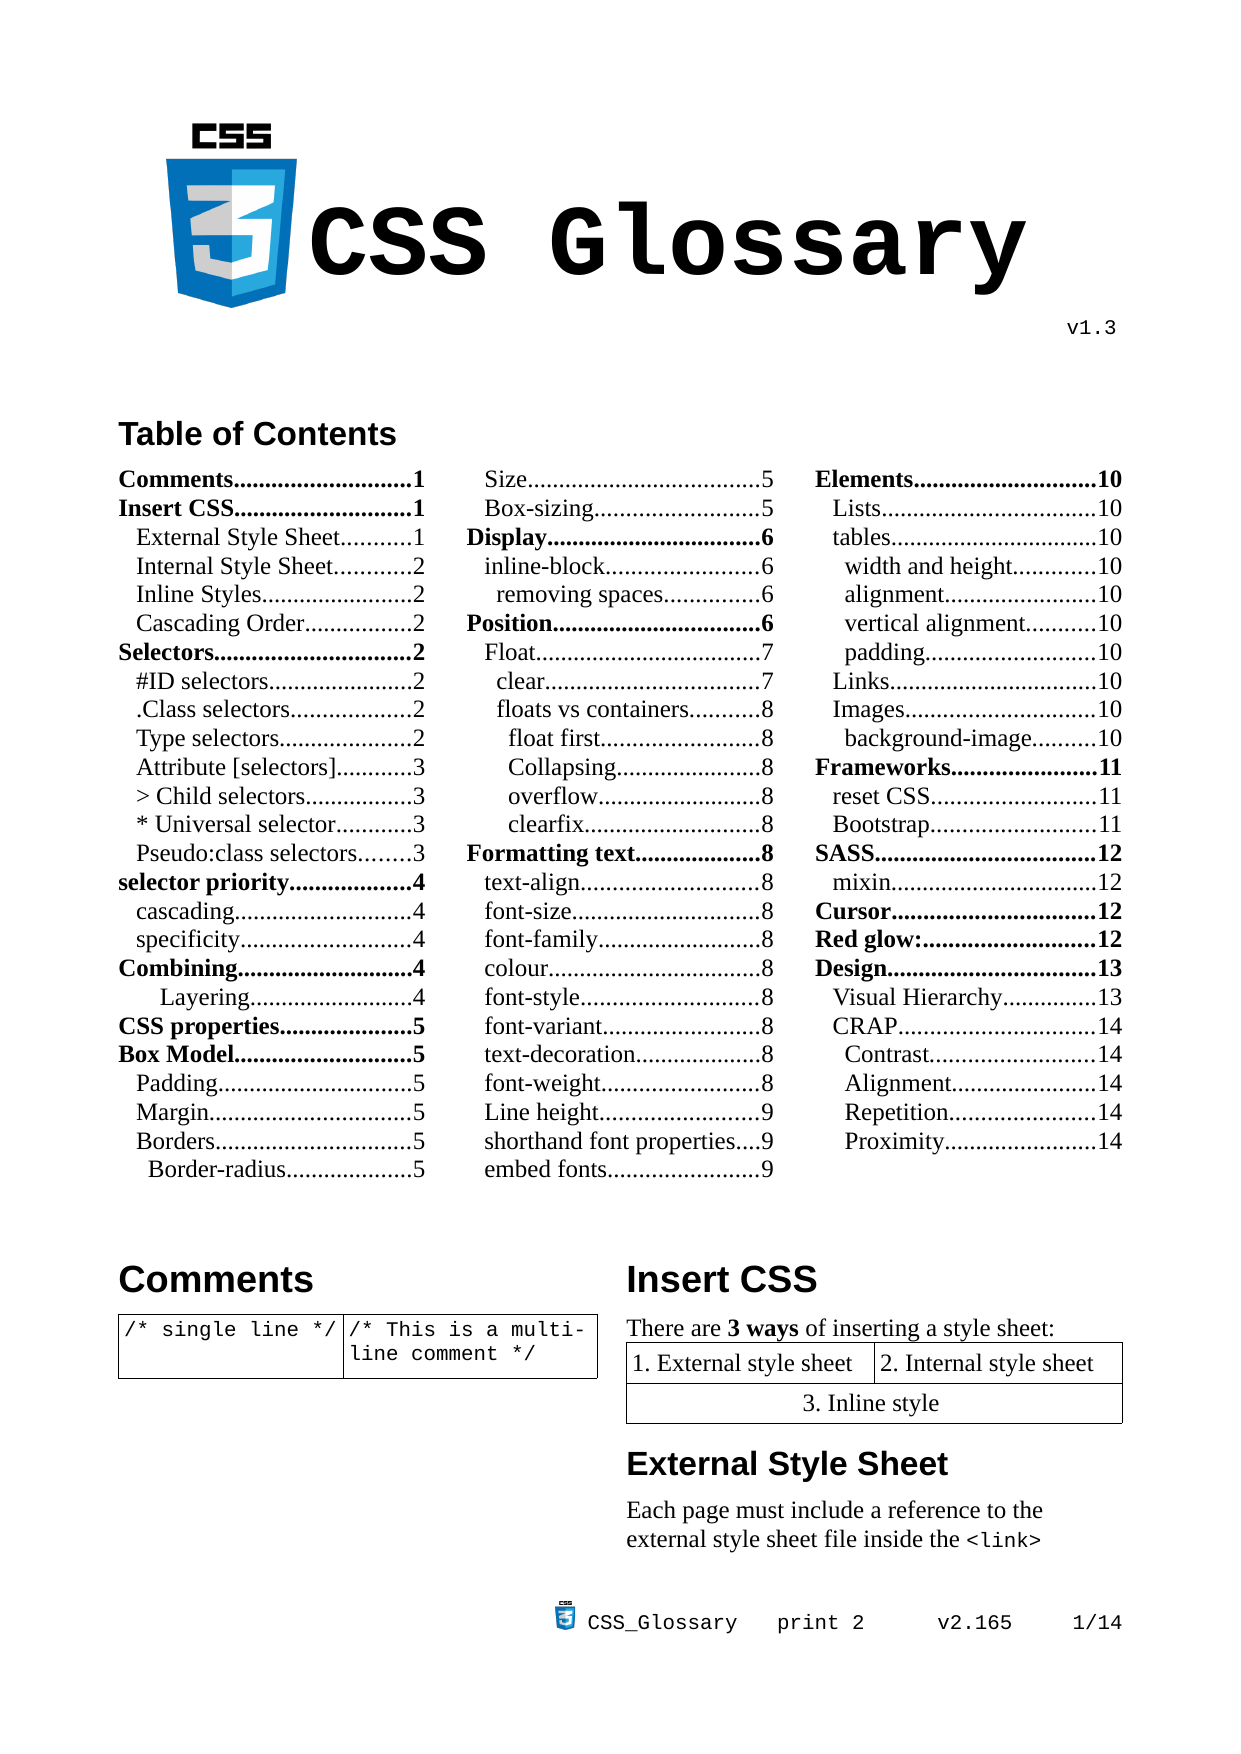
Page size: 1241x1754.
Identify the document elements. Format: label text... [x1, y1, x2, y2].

text Border-radius 5 [148, 1154, 425, 1183]
text Frameworks 11 [815, 752, 1122, 781]
text .Class selectors 2 [136, 694, 425, 723]
text float first 8 [508, 723, 773, 752]
picture [166, 123, 297, 308]
text Box Model 5 [118, 1039, 425, 1068]
text font-size 8 [484, 896, 773, 924]
text Display 6 [466, 522, 773, 551]
text Proximity 14 [844, 1126, 1122, 1154]
text Position 6 [466, 608, 773, 637]
subtitle Insert CSS [626, 1257, 1122, 1301]
text Cursor 12 [815, 896, 1122, 924]
text Lists 10 [832, 493, 1122, 522]
text font-variant 8 [484, 1011, 773, 1039]
text Internal Style Sheet 2 [136, 551, 425, 579]
text background-image 10 [844, 723, 1122, 752]
text Elements 10 [815, 464, 1122, 493]
text text-align 8 [484, 867, 773, 896]
text embed fonts 9 [484, 1154, 773, 1183]
text Each page must include a reference to the external style sheet file inside the <link> [626, 1495, 1122, 1553]
table_header CSS Glossary v1.3 [303, 118, 1122, 346]
text Links 10 [832, 666, 1122, 694]
text font-style 8 [484, 982, 773, 1011]
table_cell 3. Inline style [627, 1384, 1122, 1423]
text clear 7 [496, 666, 773, 694]
text floats vs containers 8 [496, 694, 773, 723]
text Cascading Order 2 [136, 608, 425, 637]
text SASS 12 [815, 838, 1122, 867]
text Images 10 [832, 694, 1122, 723]
text Padding 5 [136, 1068, 425, 1097]
text #ID selectors 2 [136, 666, 425, 694]
text Box-sizing 5 [484, 493, 773, 522]
text Inline Styles 2 [136, 579, 425, 608]
text vertical alignment 10 [844, 608, 1122, 637]
text > Child selectors 3 [136, 781, 425, 809]
text Insert CSS 1 [118, 493, 425, 522]
subtitle External Style Sheet [626, 1444, 1122, 1482]
text Float 7 [484, 637, 773, 666]
table_header 1. External style sheet [627, 1343, 874, 1382]
text selector priority 4 [118, 867, 425, 896]
text reset CSS 11 [832, 781, 1122, 809]
text Type selectors 2 [136, 723, 425, 752]
text clearfix 8 [508, 809, 773, 838]
text font-family 8 [484, 924, 773, 953]
text Contrast 14 [844, 1039, 1122, 1068]
text specificity 4 [136, 924, 425, 953]
text inline-block 6 [484, 551, 773, 579]
text width and height 10 [844, 551, 1122, 579]
text There are 3 ways of inserting a style sheet: [626, 1313, 1122, 1342]
text tables 10 [832, 522, 1122, 551]
text font-weight 8 [484, 1068, 773, 1097]
text mixin 12 [832, 867, 1122, 896]
text CSS properties 5 [118, 1011, 425, 1039]
text External Style Sheet 1 [136, 522, 425, 551]
text Collapsing 8 [508, 752, 773, 781]
text CRAP 14 [832, 1011, 1122, 1039]
text alignment 10 [844, 579, 1122, 608]
text Selectors 2 [118, 637, 425, 666]
text Pseudo:class selectors 3 [136, 838, 425, 867]
text Layering 4 [159, 982, 425, 1011]
text Combining 4 [118, 953, 425, 982]
table_header [118, 118, 303, 346]
text Attribute [selectors] 3 [136, 752, 425, 781]
table_header 2. Internal style sheet [875, 1343, 1122, 1382]
subtitle Comments [118, 1257, 614, 1301]
text * Universal selector 3 [136, 809, 425, 838]
text cascading 4 [136, 896, 425, 924]
text Borders 5 [136, 1126, 425, 1154]
text Size 5 [484, 464, 773, 493]
text Line height 9 [484, 1097, 773, 1126]
text Repetition 14 [844, 1097, 1122, 1126]
text Design 13 [815, 953, 1122, 982]
picture [555, 1601, 575, 1630]
text Red glow: 12 [815, 924, 1122, 953]
text Alignment 14 [844, 1068, 1122, 1097]
text Visual Hierarchy 13 [832, 982, 1122, 1011]
text Formatting text 8 [466, 838, 773, 867]
text removing spaces 6 [496, 579, 773, 608]
text shorthand font properties 9 [484, 1126, 773, 1154]
text Comments 1 [118, 464, 425, 493]
table_header /* This is a multi-line comment */ [344, 1315, 597, 1378]
text padding 10 [844, 637, 1122, 666]
text colour 8 [484, 953, 773, 982]
text Margin 5 [136, 1097, 425, 1126]
text Bootstrap 11 [832, 809, 1122, 838]
text text-decoration 8 [484, 1039, 773, 1068]
table_header /* single line */ [119, 1315, 343, 1378]
subtitle Table of Contents [118, 413, 1122, 452]
text overflow 8 [508, 781, 773, 809]
